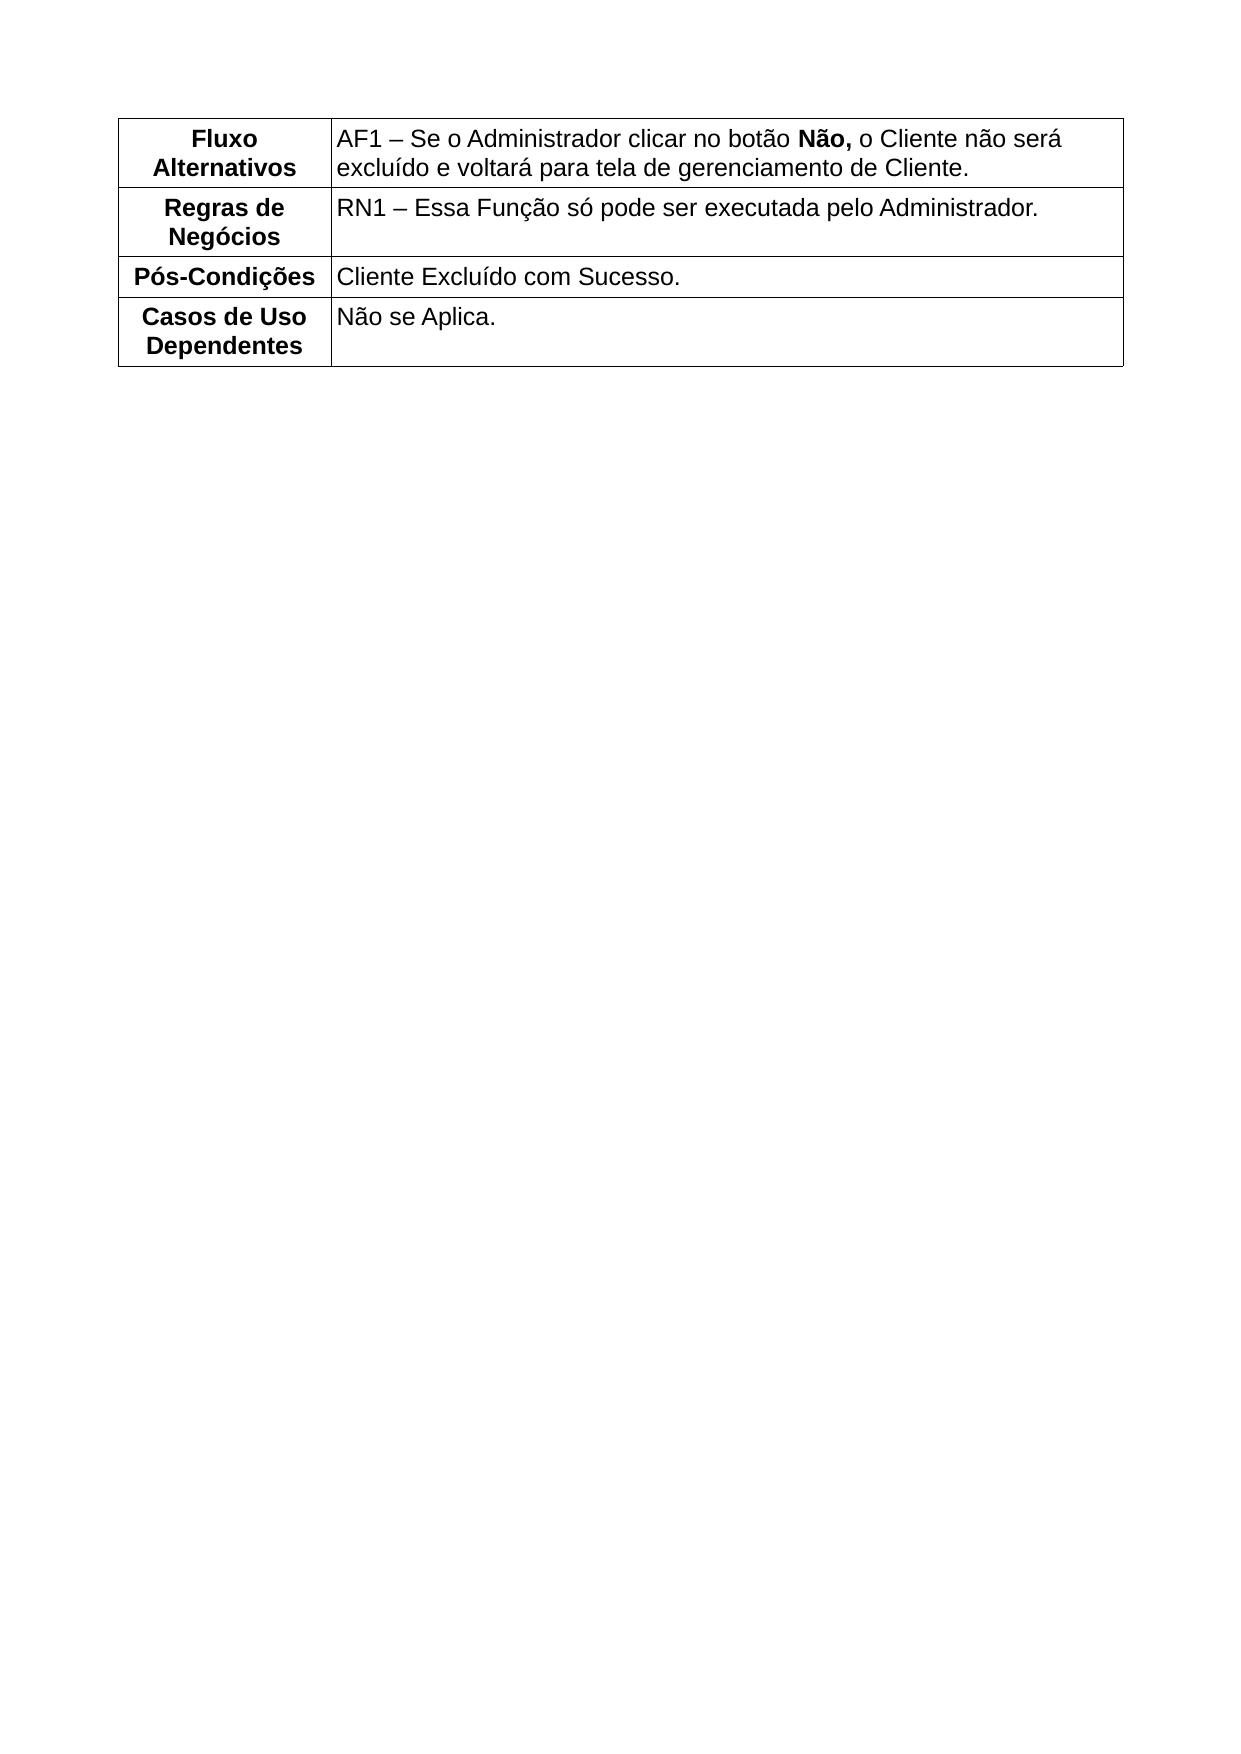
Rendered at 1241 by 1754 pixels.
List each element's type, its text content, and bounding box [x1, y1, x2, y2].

table_cell Não se Aplica. [332, 298, 1123, 366]
table_cell RN1 – Essa Função só pode ser executada pelo Administrador. [332, 188, 1123, 256]
table_cell AF1 – Se o Administrador clicar no botão Não, o Cliente não será excluído e voltará para tela de gerenciamento de Cliente. [332, 119, 1123, 187]
table_cell Pós-Condições [119, 257, 331, 297]
table_cell Casos de Uso Dependentes [119, 298, 331, 366]
table_cell Regras de Negócios [119, 188, 331, 256]
table_cell Fluxo Alternativos [119, 119, 331, 187]
table_cell Cliente Excluído com Sucesso. [332, 257, 1123, 297]
